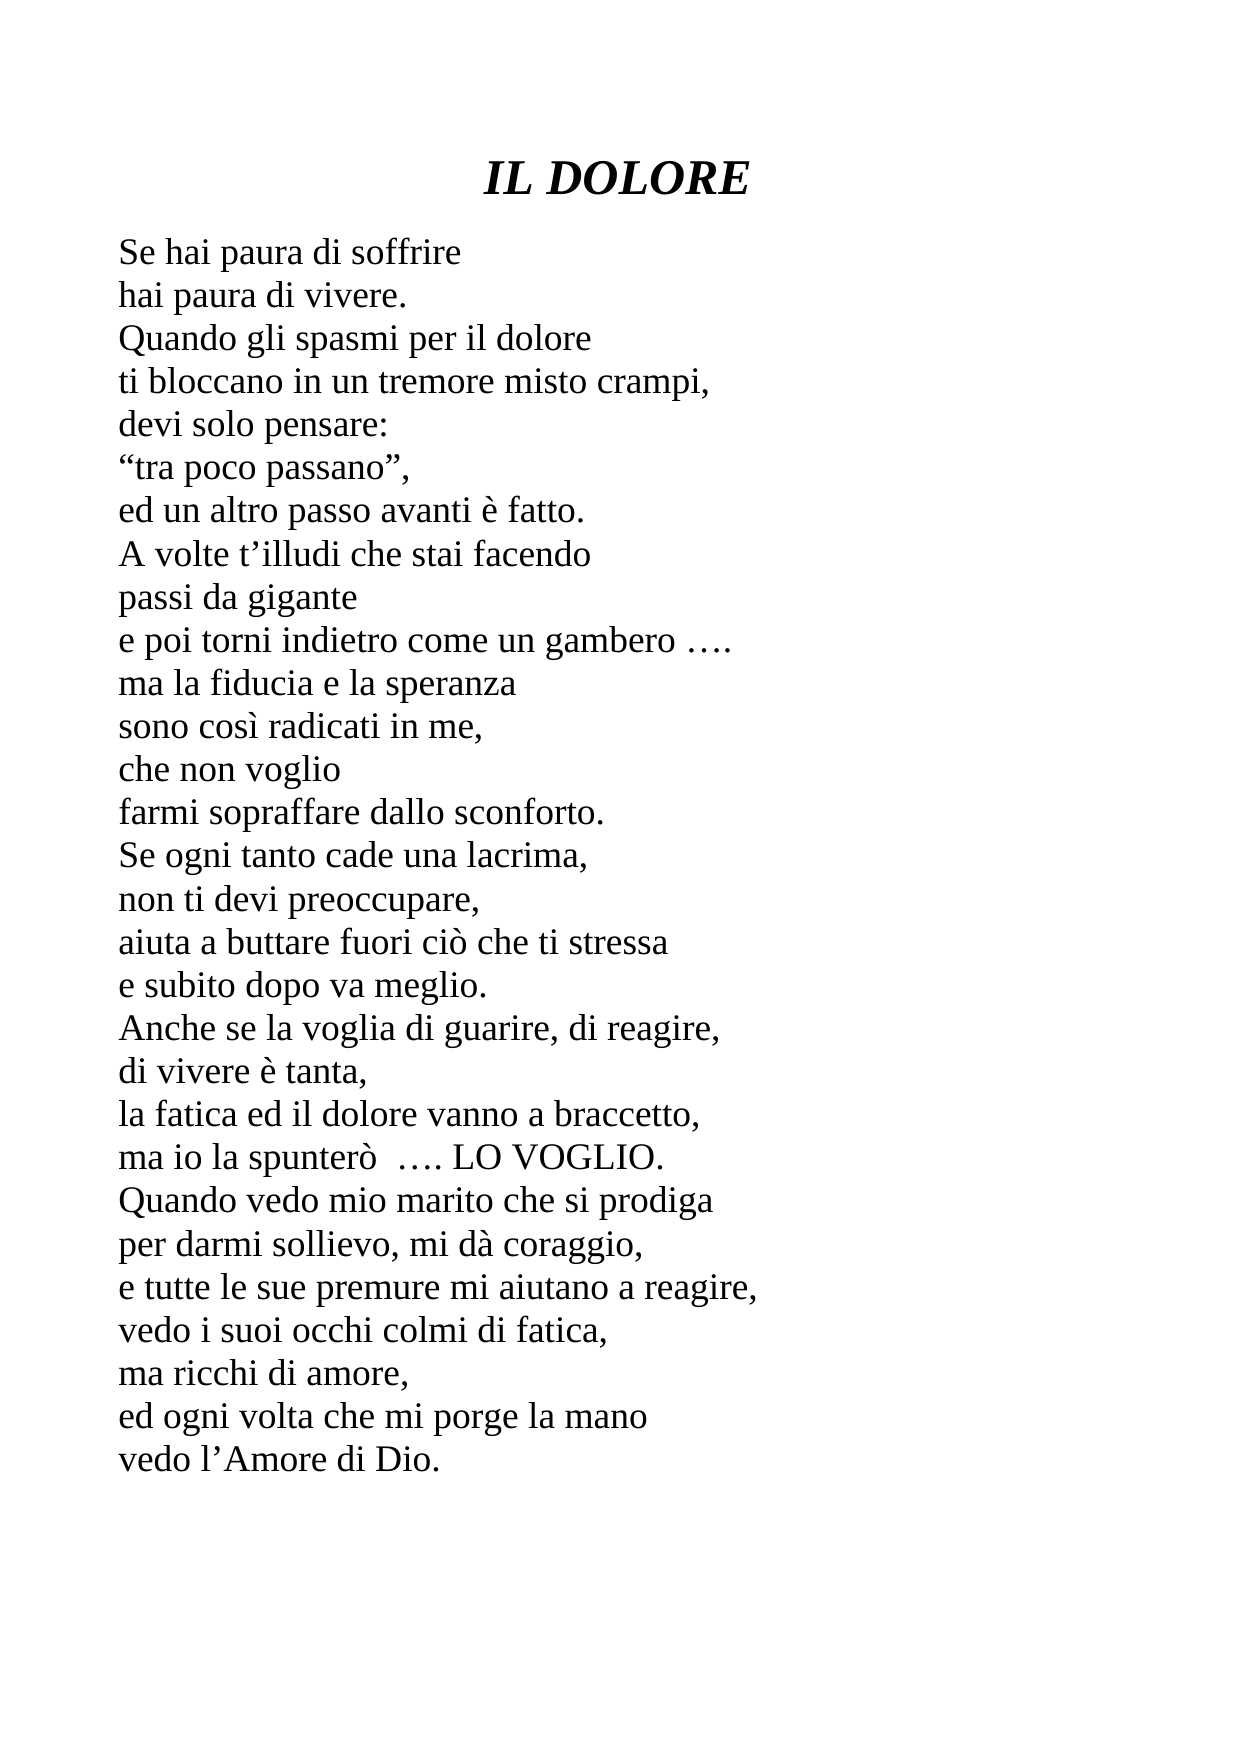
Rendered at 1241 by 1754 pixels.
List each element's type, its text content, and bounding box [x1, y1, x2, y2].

text ed un altro passo avanti è fatto. [118, 488, 1122, 531]
text ma ricchi di amore, [118, 1350, 1122, 1393]
text “tra poco passano”, [118, 445, 1122, 488]
text la fatica ed il dolore vanno a braccetto, [118, 1092, 1122, 1135]
text ma io la spunterò …. LO VOGLIO. [118, 1135, 1122, 1178]
text non ti devi preoccupare, [118, 876, 1122, 919]
text vedo l’Amore di Dio. [118, 1437, 1122, 1480]
text aiuta a buttare fuori ciò che ti stressa [118, 919, 1122, 962]
text di vivere è tanta, [118, 1048, 1122, 1092]
text farmi sopraffare dallo sconforto. [118, 790, 1122, 833]
text che non voglio [118, 747, 1122, 790]
text per darmi sollievo, mi dà coraggio, [118, 1221, 1122, 1264]
text Se ogni tanto cade una lacrima, [118, 833, 1122, 876]
text passi da gigante [118, 574, 1122, 617]
text sono così radicati in me, [118, 703, 1122, 747]
text devi solo pensare: [118, 402, 1122, 445]
text Anche se la voglia di guarire, di reagire, [118, 1005, 1122, 1048]
text e poi torni indietro come un gambero …. [118, 617, 1122, 660]
text A volte t’illudi che stai facendo [118, 531, 1122, 574]
text e subito dopo va meglio. [118, 962, 1122, 1005]
text e tutte le sue premure mi aiutano a reagire, [118, 1264, 1122, 1307]
text Se hai paura di soffrire [118, 229, 1122, 272]
text ma la fiducia e la speranza [118, 660, 1122, 703]
text ed ogni volta che mi porge la mano [118, 1393, 1122, 1437]
text hai paura di vivere. [118, 272, 1122, 315]
text vedo i suoi occhi colmi di fatica, [118, 1307, 1122, 1350]
text Quando gli spasmi per il dolore [118, 315, 1122, 358]
text ti bloccano in un tremore misto crampi, [118, 358, 1122, 402]
text IL DOLORE [118, 148, 1122, 205]
text Quando vedo mio marito che si prodiga [118, 1178, 1122, 1221]
